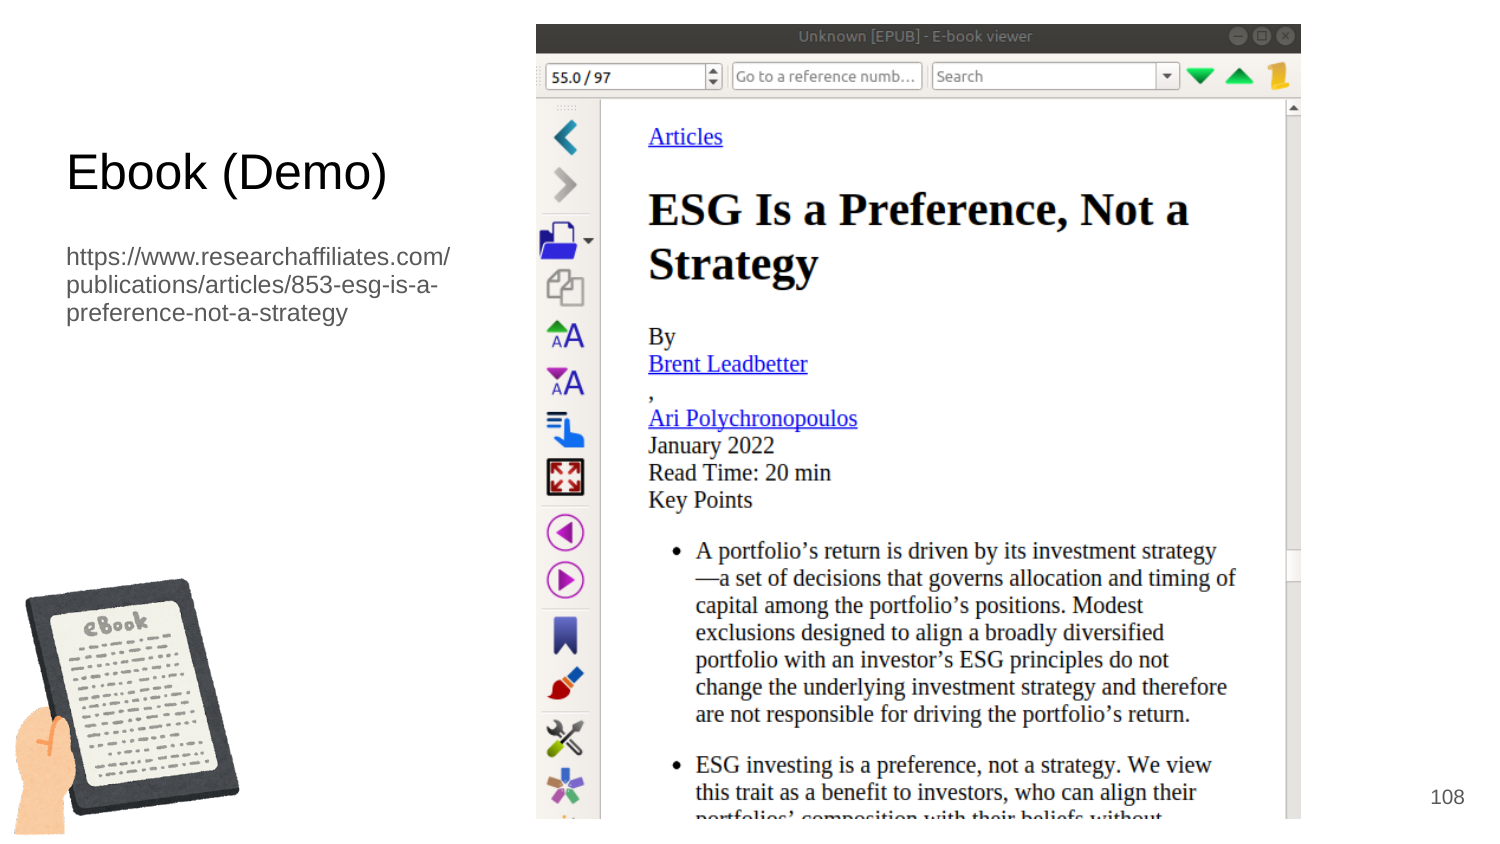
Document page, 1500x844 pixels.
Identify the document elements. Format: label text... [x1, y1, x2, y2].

slide_number [1389, 764, 1480, 830]
picture [0, 573, 251, 844]
list https://www.researchaffiliates.com/publications/articles/853-esg-is-a-preference-not-a-strategy [51, 227, 512, 750]
picture [536, 24, 1301, 819]
title Ebook (Demo) [51, 91, 512, 216]
